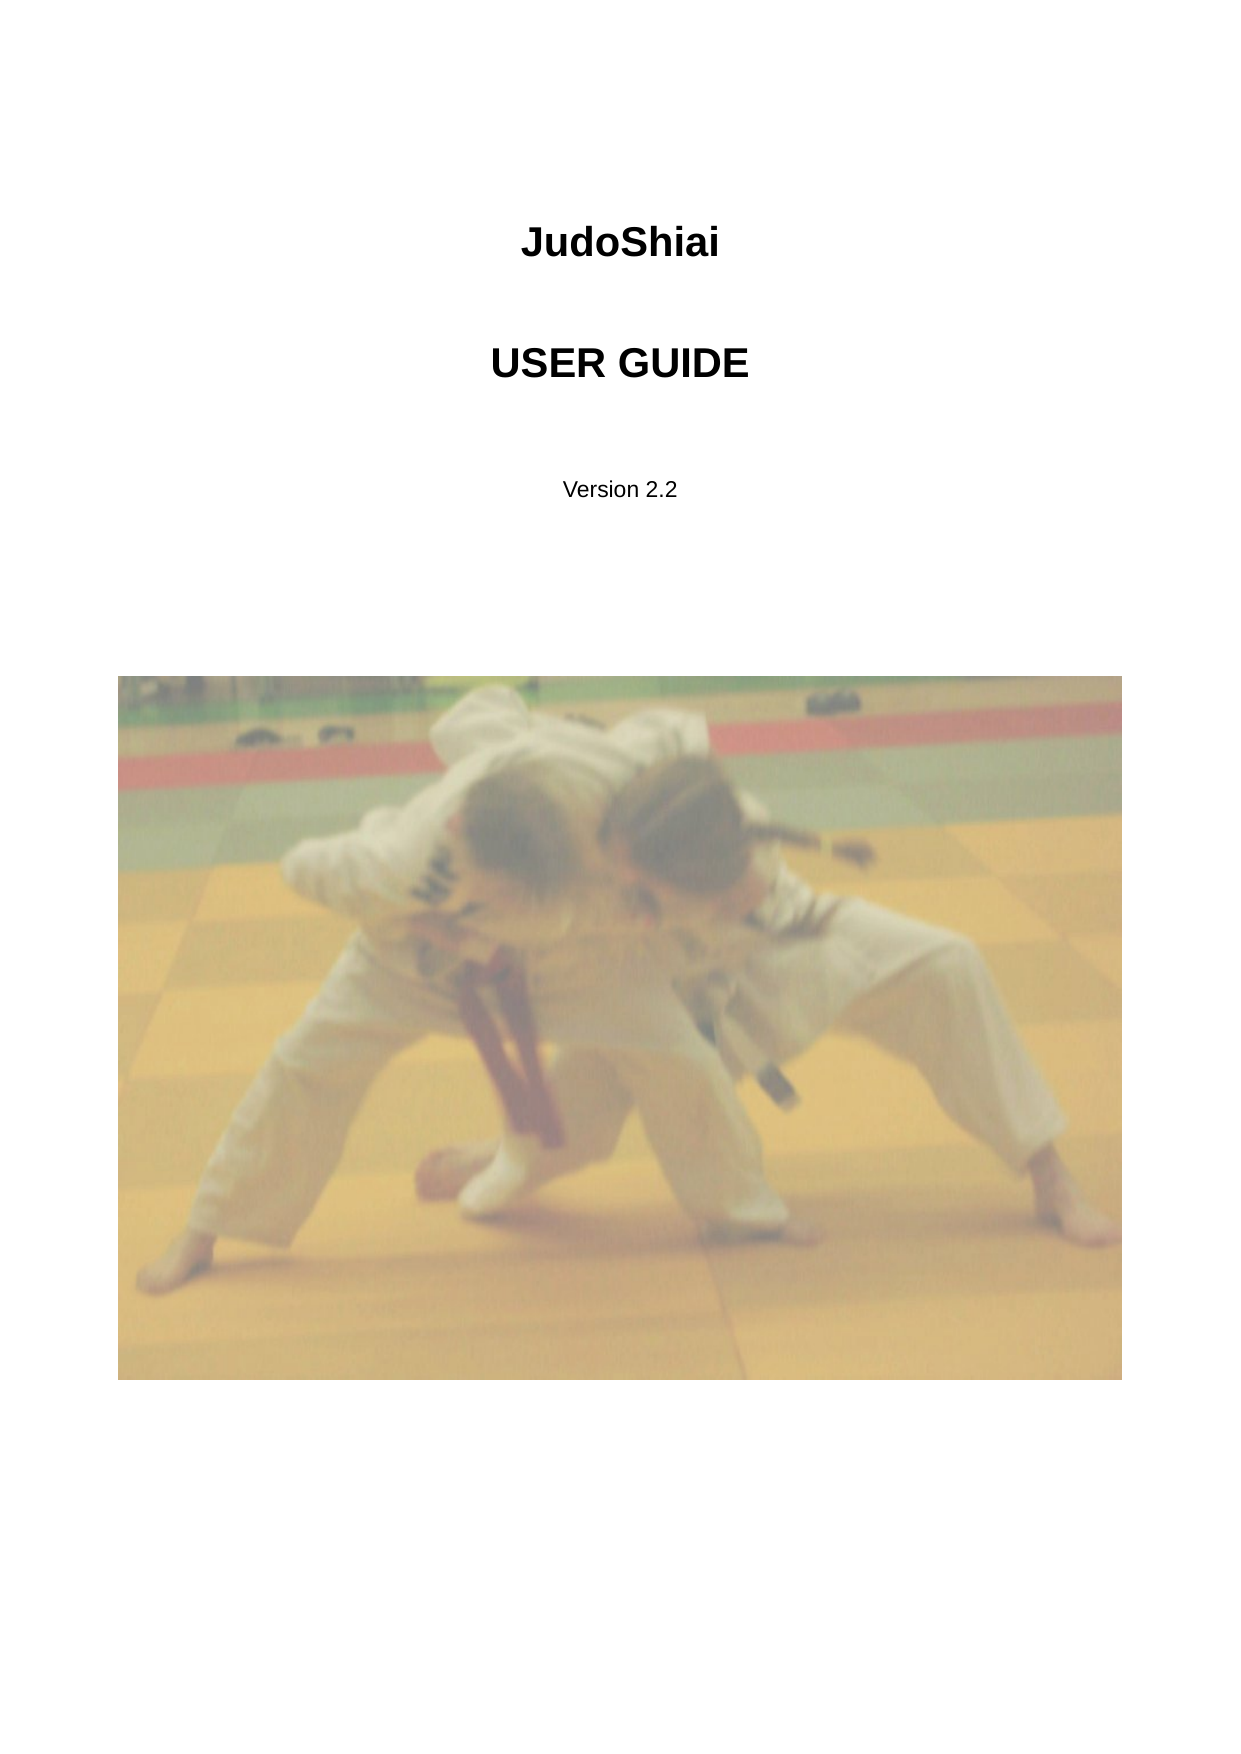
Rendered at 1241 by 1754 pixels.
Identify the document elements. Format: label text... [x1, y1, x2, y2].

text JudoShiai [118, 217, 1122, 265]
text USER GUIDE [118, 338, 1122, 386]
text Version 2.2 [118, 476, 1122, 503]
picture [118, 676, 1122, 1380]
